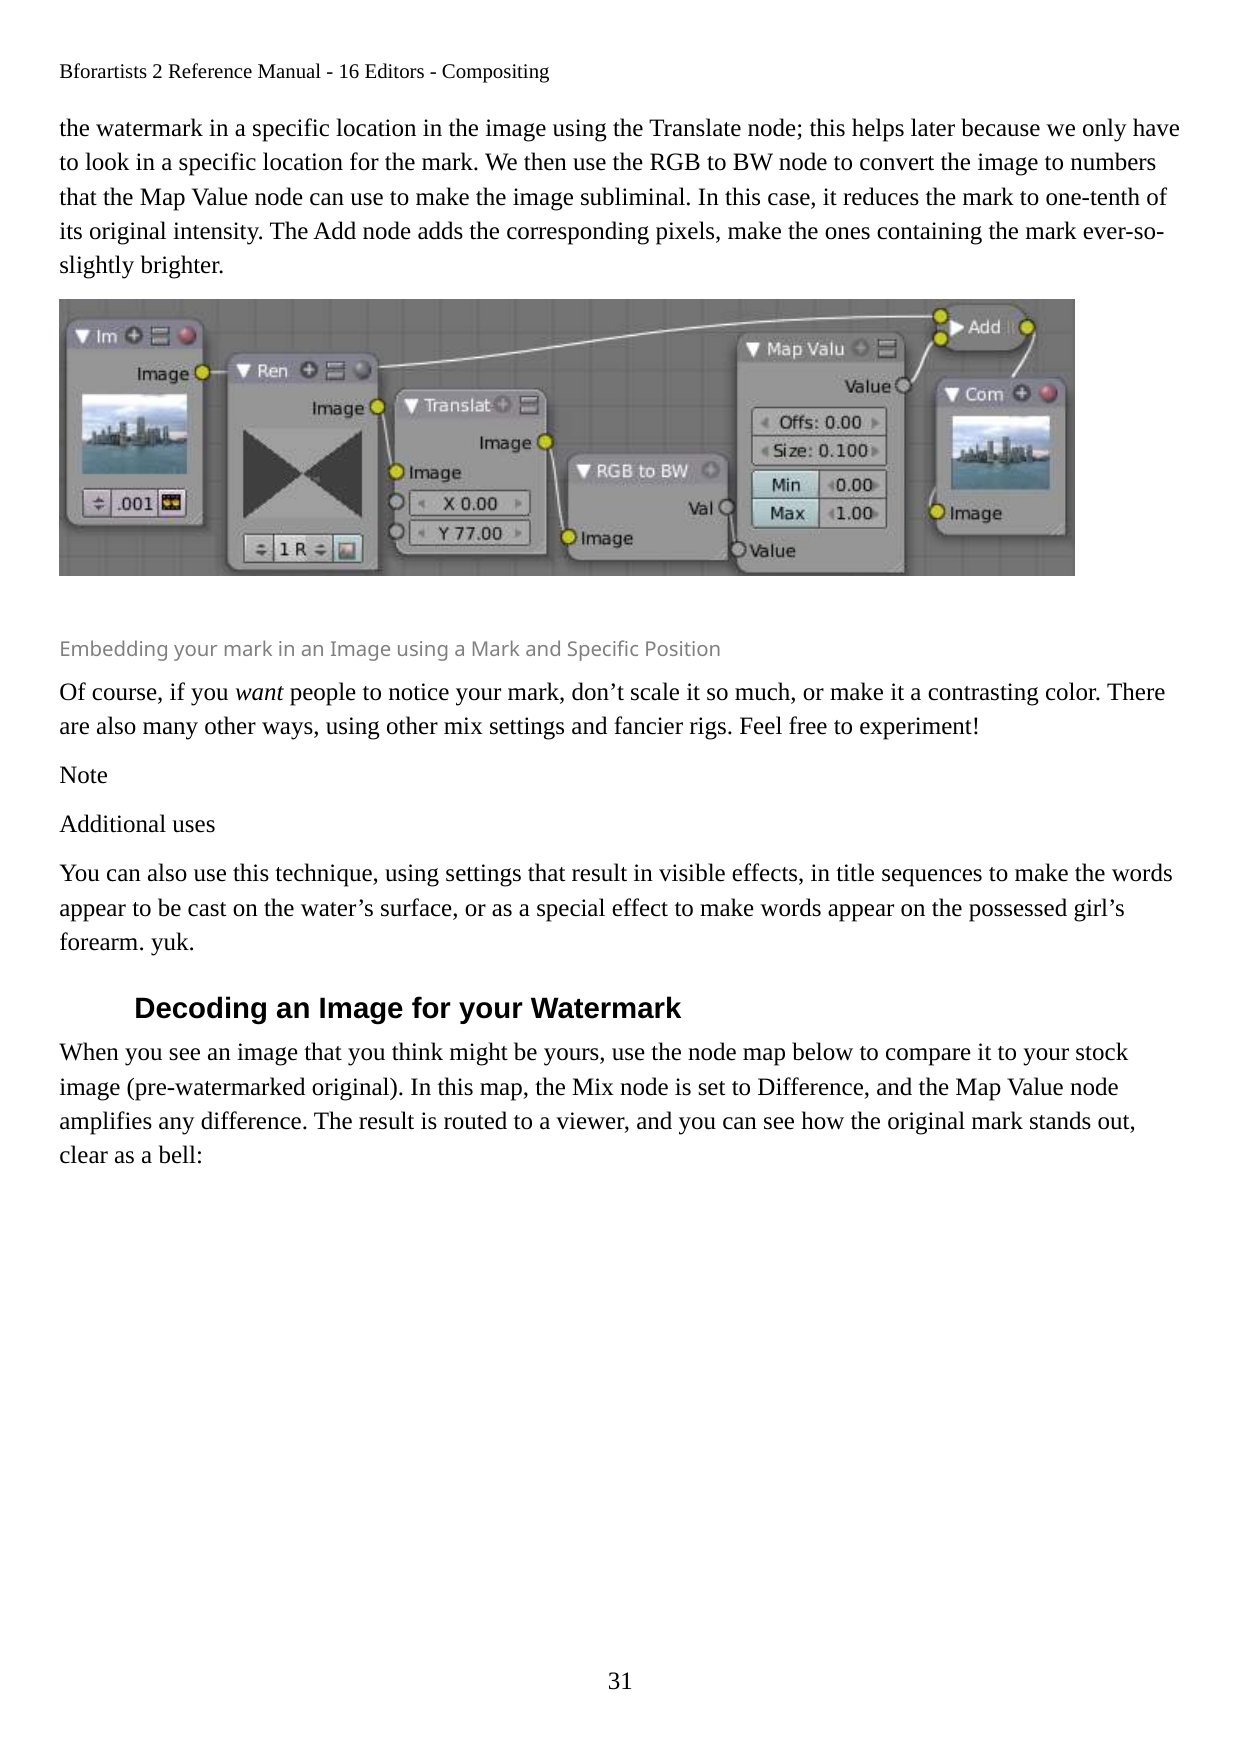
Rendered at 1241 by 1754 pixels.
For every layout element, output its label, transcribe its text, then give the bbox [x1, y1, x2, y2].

subtitle Decoding an Image for your Watermark [59, 991, 1181, 1024]
picture [59, 299, 1075, 576]
text Note [59, 760, 1181, 789]
text Embedding your mark in an Image using a Mark and Specific Position [59, 631, 1181, 662]
text the watermark in a specific location in the image using the Translate node; this helps later because we only have to look in a specific location for the mark. We then use the RGB to BW node to convert the image to numbers that the Map Value node can use to make the image subliminal. In this case, it reduces the mark to one-tenth of its original intensity. The Add node adds the corresponding pixels, make the ones containing the mark ever-so-slightly brighter. [59, 113, 1181, 279]
text When you see an image that you think might be yours, use the node map below to compare it to your stock image (pre-watermarked original). In this map, the Mix node is set to Difference, and the Map Value node amplifies any difference. The result is routed to a viewer, and you can see how the original mark stands out, clear as a bell: [59, 1037, 1181, 1169]
text You can also use this technique, using settings that result in visible effects, in title sequences to make the words appear to be cast on the water’s surface, or as a special effect to make words appear on the possessed girl’s forearm. yuk. [59, 858, 1181, 956]
text Additional uses [59, 809, 1181, 838]
text Of course, if you want people to notice your mark, don’t scale it so much, or make it a contrasting color. There are also many other ways, using other mix settings and fancier rigs. Feel free to experiment! [59, 677, 1181, 740]
